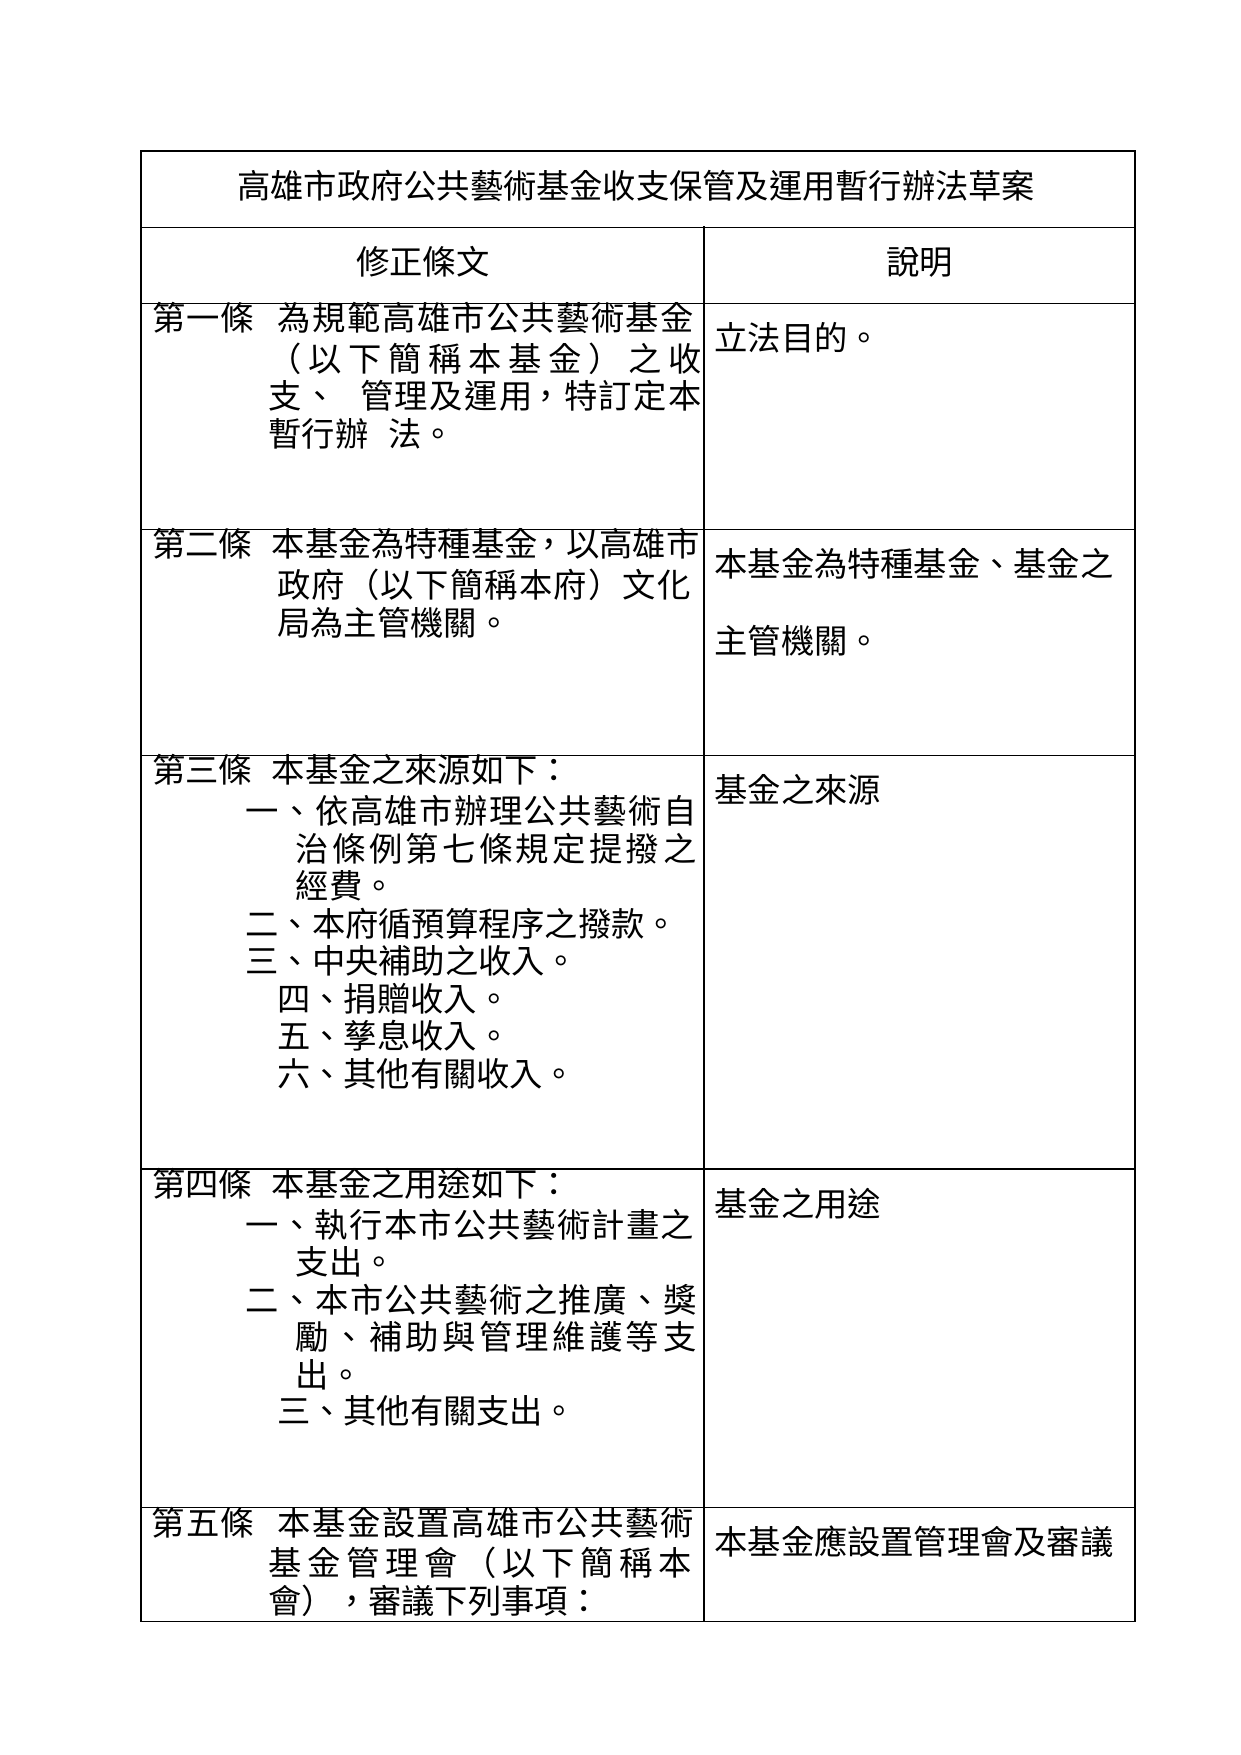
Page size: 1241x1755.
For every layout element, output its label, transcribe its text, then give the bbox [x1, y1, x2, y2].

table_cell 第四條 本基金之用途如下： 一、執行本市公共藝術計畫之 支出。 二、本市公共藝術之推廣、獎 勵、補助與管理維護等支 出。 三、其他有關支出。 [142, 1170, 703, 1507]
table_cell 基金之來源 [705, 756, 1134, 1168]
table_cell 第三條 本基金之來源如下： 一、依高雄市辦理公共藝術自 治條例第七條規定提撥之 經費。 二、本府循預算程序之撥款。 三、中央補助之收入。 四、捐贈收入。 五、孳息收入。 六、其他有關收入。 [142, 756, 703, 1168]
table_cell 修正條文 [142, 228, 703, 303]
table_cell 本基金應設置管理會及審議 [705, 1508, 1134, 1621]
table_header 高雄市政府公共藝術基金收支保管及運用暫行辦法草案 [142, 152, 1134, 226]
table_cell 說明 [705, 228, 1134, 303]
table_cell 立法目的。 [705, 304, 1134, 529]
table_cell 本基金為特種基金、基金之 主管機關。 [705, 530, 1134, 755]
table_cell 第二條 本基金為特種基金，以高雄市 政府（以下簡稱本府）文化 局為主管機關。 [142, 530, 703, 755]
table_cell 基金之用途 [705, 1170, 1134, 1507]
table_cell 第五條 本基金設置高雄市公共藝術 基金管理會（以下簡稱本 會），審議下列事項： [142, 1508, 703, 1621]
table_cell 第一條 為規範高雄市公共藝術基金 （以下簡稱本基金）之收支、 管理及運用，特訂定本暫行辦 法。 [142, 304, 703, 529]
